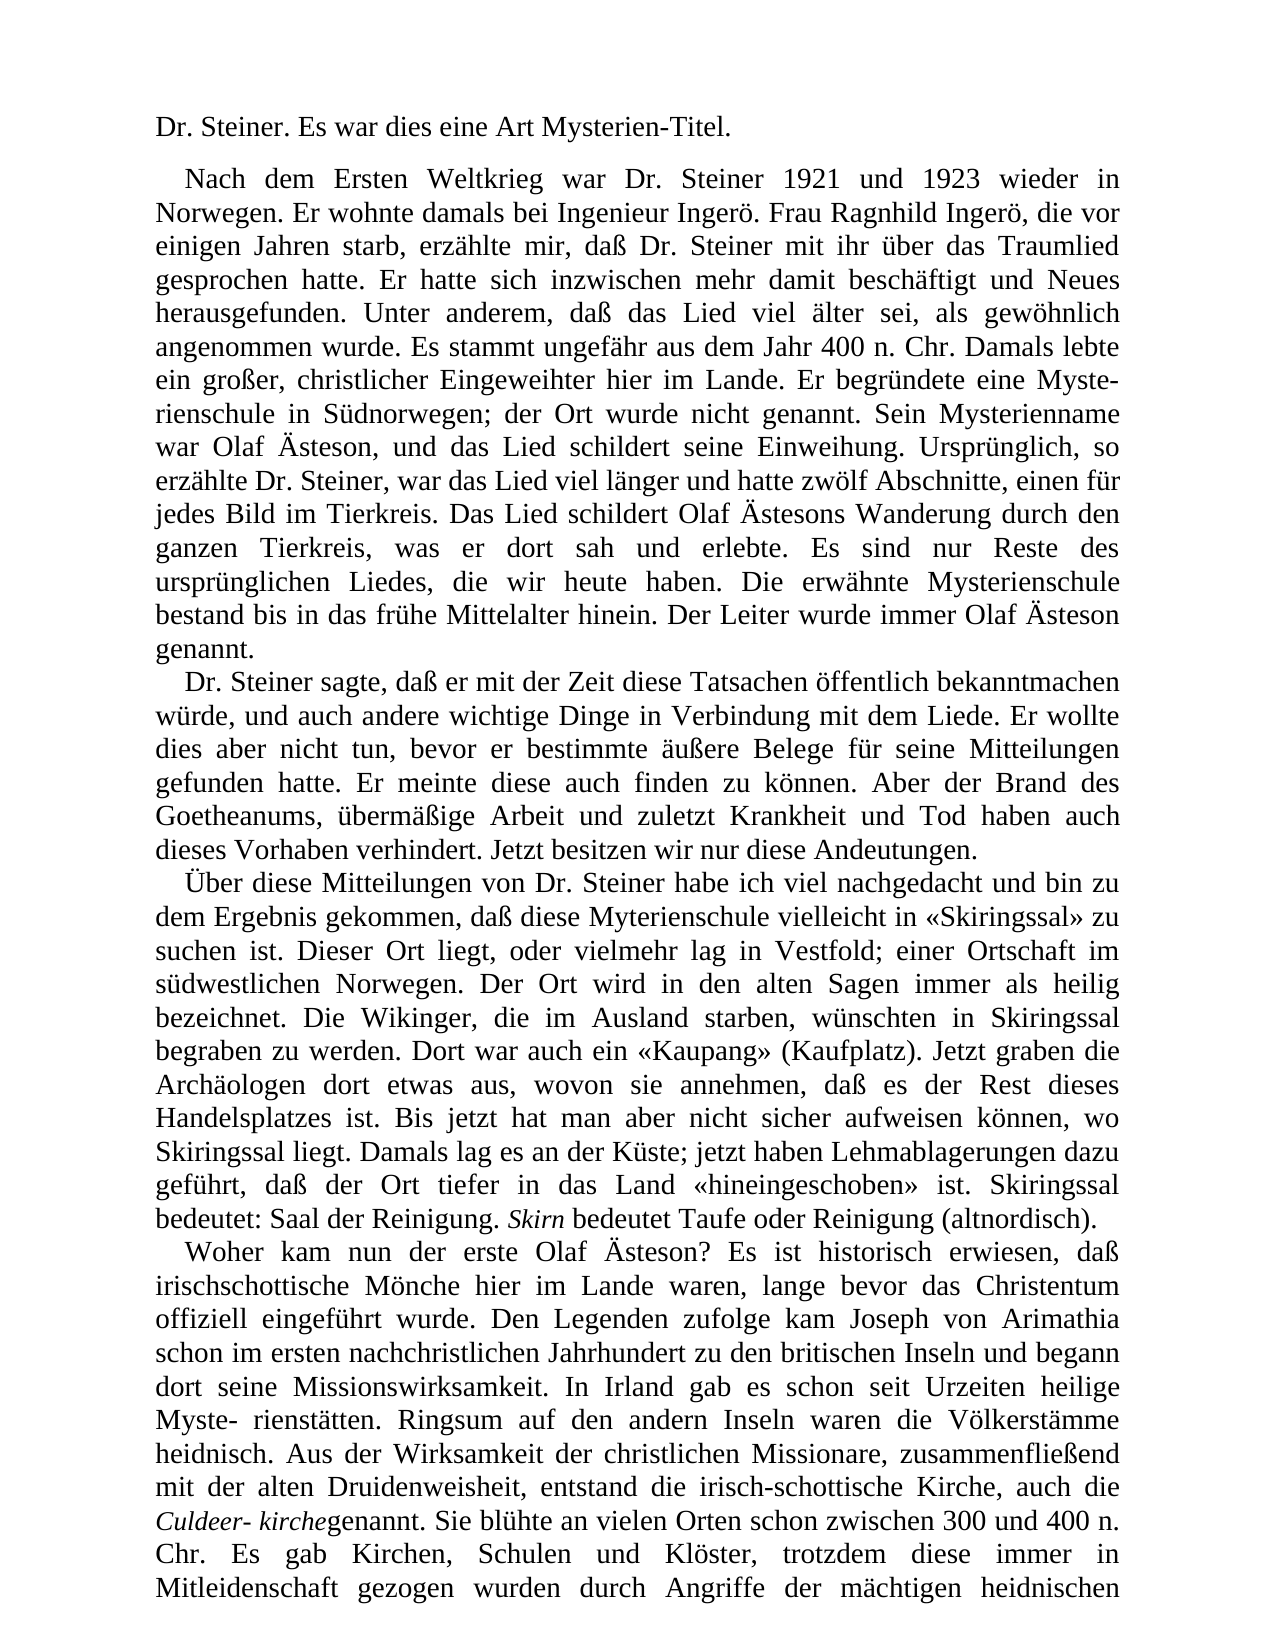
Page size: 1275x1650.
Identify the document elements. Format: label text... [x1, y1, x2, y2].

text Über diese Mitteilungen von Dr. Steiner habe ich viel nachgedacht und bin zu dem Ergebnis gekommen, daß diese Myterienschule vielleicht in «Skiringssal» zu suchen ist. Dieser Ort liegt, oder vielmehr lag in Vestfold; einer Ortschaft im südwestlichen Norwegen. Der Ort wird in den alten Sagen immer als heilig bezeichnet. Die Wikinger, die im Ausland starben, wünschten in Skiringssal begraben zu werden. Dort war auch ein «Kaupang» (Kaufplatz). Jetzt graben die Archäologen dort etwas aus, wovon sie annehmen, daß es der Rest dieses Handelsplatzes ist. Bis jetzt hat man aber nicht sicher aufweisen können, wo Skiringssal liegt. Damals lag es an der Küste; jetzt haben Lehmablagerungen dazu geführt, daß der Ort tiefer in das Land «hineingeschoben» ist. Skiringssal bedeutet: Saal der Reinigung. Skirn bedeutet Taufe oder Reinigung (altnordisch). [155, 866, 1121, 1234]
text Nach dem Ersten Weltkrieg war Dr. Steiner 1921 und 1923 wieder in Norwegen. Er wohnte damals bei Ingenieur Ingerö. Frau Ragnhild Ingerö, die vor einigen Jahren starb, erzählte mir, daß Dr. Steiner mit ihr über das Traumlied gesprochen hatte. Er hatte sich inzwischen mehr damit beschäftigt und Neues herausgefunden. Unter anderem, daß das Lied viel älter sei, als gewöhnlich angenommen wurde. Es stammt ungefähr aus dem Jahr 400 n. Chr. Damals lebte ein großer, christlicher Eingeweihter hier im Lande. Er begründete eine Myste- rienschule in Südnorwegen; der Ort wurde nicht genannt. Sein Mysterienname war Olaf Ästeson, und das Lied schildert seine Einweihung. Ursprünglich, so erzählte Dr. Steiner, war das Lied viel länger und hatte zwölf Abschnitte, einen für jedes Bild im Tierkreis. Das Lied schildert Olaf Ästesons Wanderung durch den ganzen Tierkreis, was er dort sah und erlebte. Es sind nur Reste des ursprünglichen Liedes, die wir heute haben. Die erwähnte Mysterienschule bestand bis in das frühe Mittelalter hinein. Der Leiter wurde immer Olaf Ästeson genannt. [155, 161, 1121, 664]
text Woher kam nun der erste Olaf Ästeson? Es ist historisch erwiesen, daß irischschottische Mönche hier im Lande waren, lange bevor das Christentum offiziell eingeführt wurde. Den Legenden zufolge kam Joseph von Arimathia schon im ersten nachchristlichen Jahrhundert zu den britischen Inseln und begann dort seine Missionswirksamkeit. In Irland gab es schon seit Urzeiten heilige Myste- rienstätten. Ringsum auf den andern Inseln waren die Völkerstämme heidnisch. Aus der Wirksamkeit der christlichen Missionare, zusammenfließend mit der alten Druidenweisheit, entstand die irisch-schottische Kirche, auch die Culdeer- kirchegenannt. Sie blühte an vielen Orten schon zwischen 300 und 400 n. Chr. Es gab Kirchen, Schulen und Klöster, trotzdem diese immer in Mitleidenschaft gezogen wurden durch Angriffe der mächtigen heidnischen [155, 1234, 1121, 1603]
text Dr. Steiner sagte, daß er mit der Zeit diese Tatsachen öffentlich bekanntmachen würde, und auch andere wichtige Dinge in Verbindung mit dem Liede. Er wollte dies aber nicht tun, bevor er bestimmte äußere Belege für seine Mitteilungen gefunden hatte. Er meinte diese auch finden zu können. Aber der Brand des Goetheanums, übermäßige Arbeit und zuletzt Krankheit und Tod haben auch dieses Vorhaben verhindert. Jetzt besitzen wir nur diese Andeutungen. [155, 664, 1121, 866]
text Dr. Steiner. Es war dies eine Art Mysterien-Titel. [155, 109, 1121, 142]
